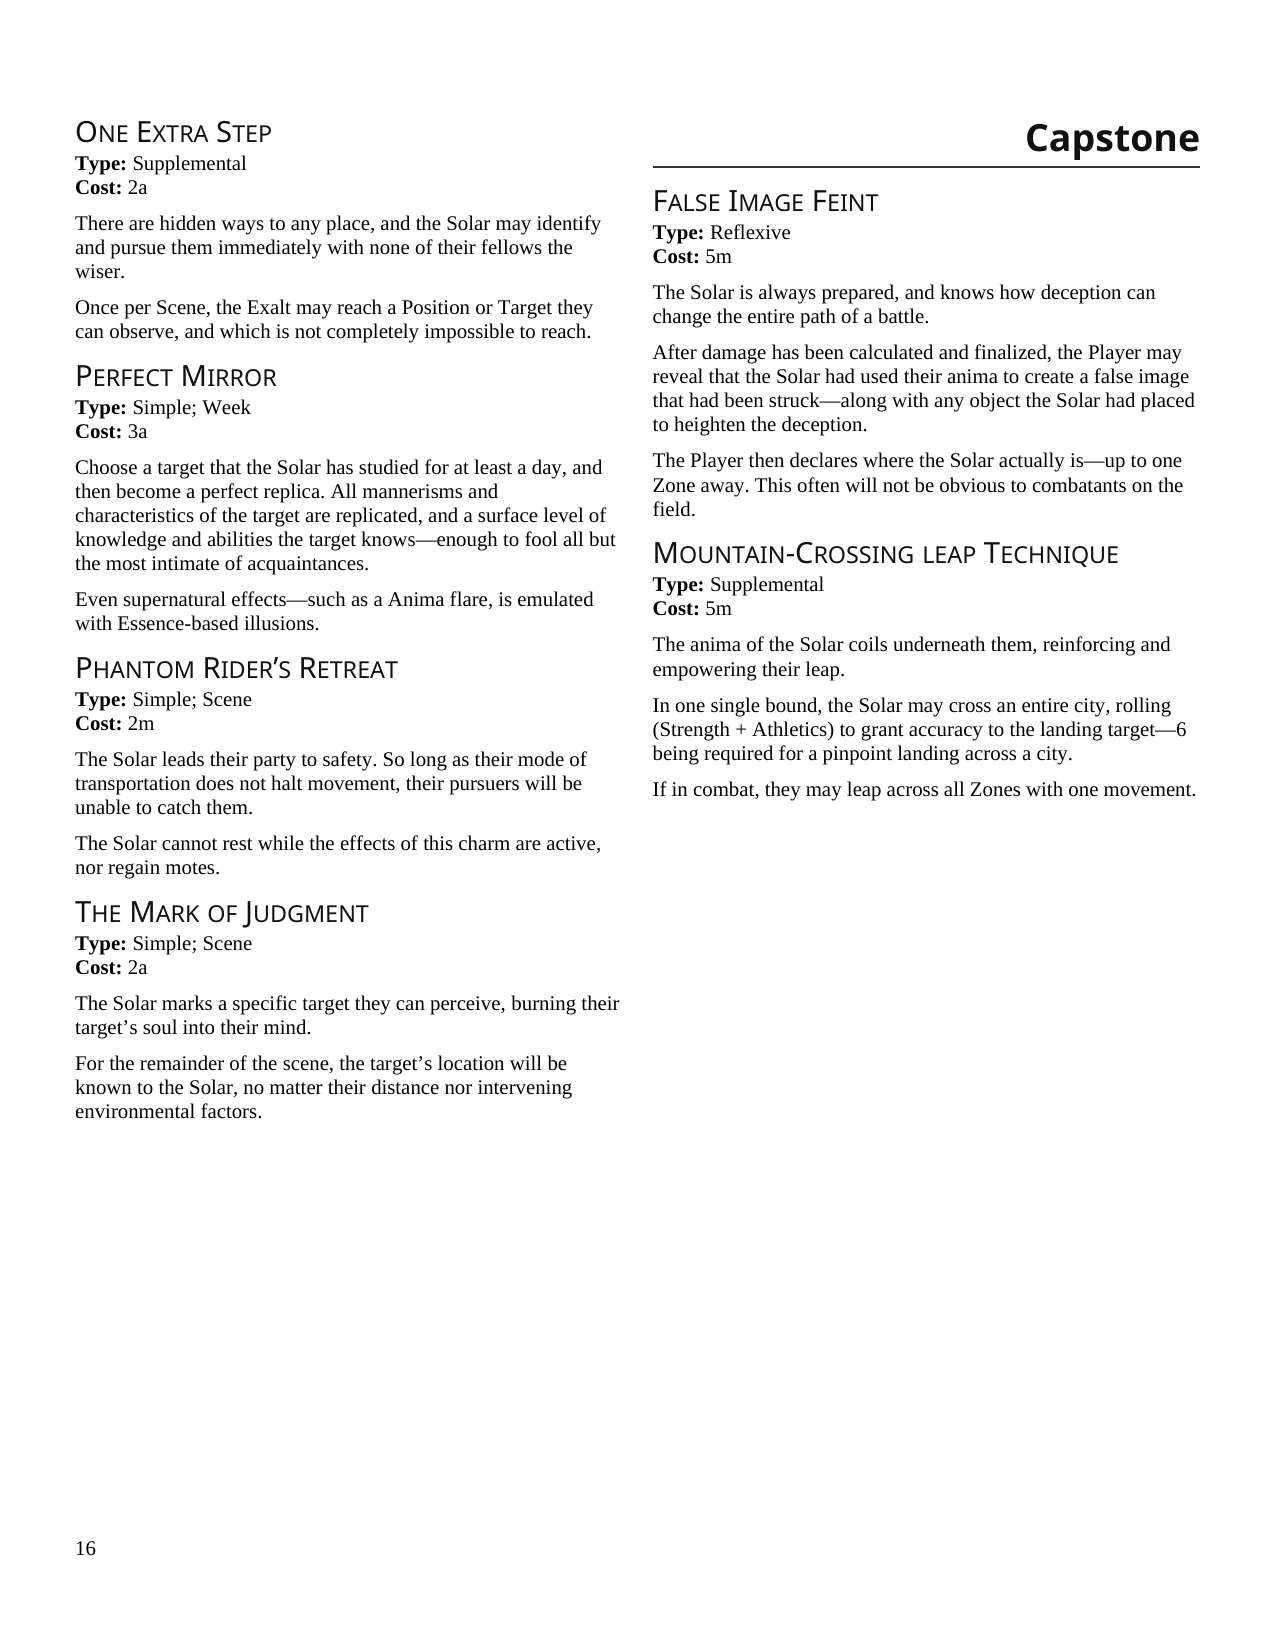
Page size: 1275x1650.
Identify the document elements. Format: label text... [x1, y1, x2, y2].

text For the remainder of the scene, the target’s location will be known to the Solar, no matter their distance nor intervening environmental factors. [75, 1051, 622, 1123]
text Type: Supplemental Cost: 5m [652, 572, 1200, 620]
subtitle Perfect Mirror [75, 355, 622, 395]
text The Solar is always prepared, and knows how deception can change the entire path of a battle. [652, 280, 1200, 328]
subtitle False Image Feint [652, 180, 1200, 220]
text Choose a target that the Solar has studied for at least a day, and then become a perfect replica. All mannerisms and characteristics of the target are replicated, and a surface level of knowledge and abilities the target knows—enough to fool all but the most intimate of acquaintances. [75, 455, 622, 575]
text Capstone [652, 111, 1200, 168]
subtitle The Mark of Judgment [75, 891, 622, 931]
text Type: Supplemental Cost: 2a [75, 151, 622, 199]
text After damage has been calculated and finalized, the Player may reveal that the Solar had used their anima to create a false image that had been struck—along with any object the Solar had placed to heighten the deception. [652, 340, 1200, 436]
subtitle One Extra Step [75, 111, 622, 151]
text Even supernatural effects—such as a Anima flare, is emulated with Essence-based illusions. [75, 587, 622, 635]
text The Solar cannot rest while the effects of this charm are active, nor regain motes. [75, 831, 622, 879]
text Once per Scene, the Exalt may reach a Position or Target they can observe, and which is not completely impossible to reach. [75, 295, 622, 343]
text The Solar marks a specific target they can perceive, burning their target’s soul into their mind. [75, 991, 622, 1039]
text Type: Reflexive Cost: 5m [652, 220, 1200, 268]
text The Player then declares where the Solar actually is—up to one Zone away. This often will not be obvious to combatants on the field. [652, 448, 1200, 521]
subtitle Mountain-Crossing leap Technique [652, 533, 1200, 572]
text Type: Simple; Week Cost: 3a [75, 395, 622, 443]
text Type: Simple; Scene Cost: 2a [75, 931, 622, 979]
text There are hidden ways to any place, and the Solar may identify and pursue them immediately with none of their fellows the wiser. [75, 211, 622, 283]
text In one single bound, the Solar may cross an entire city, rolling (Strength + Athletics) to grant accuracy to the landing target—6 being required for a pinpoint landing across a city. [652, 692, 1200, 765]
text The anima of the Solar coils underneath them, reinforcing and empowering their leap. [652, 632, 1200, 681]
text Type: Simple; Scene Cost: 2m [75, 687, 622, 735]
text The Solar leads their party to safety. So long as their mode of transportation does not halt movement, their pursuers will be unable to catch them. [75, 747, 622, 819]
text If in combat, they may leap across all Zones with one movement. [652, 777, 1200, 801]
subtitle Phantom Rider’s Retreat [75, 647, 622, 687]
